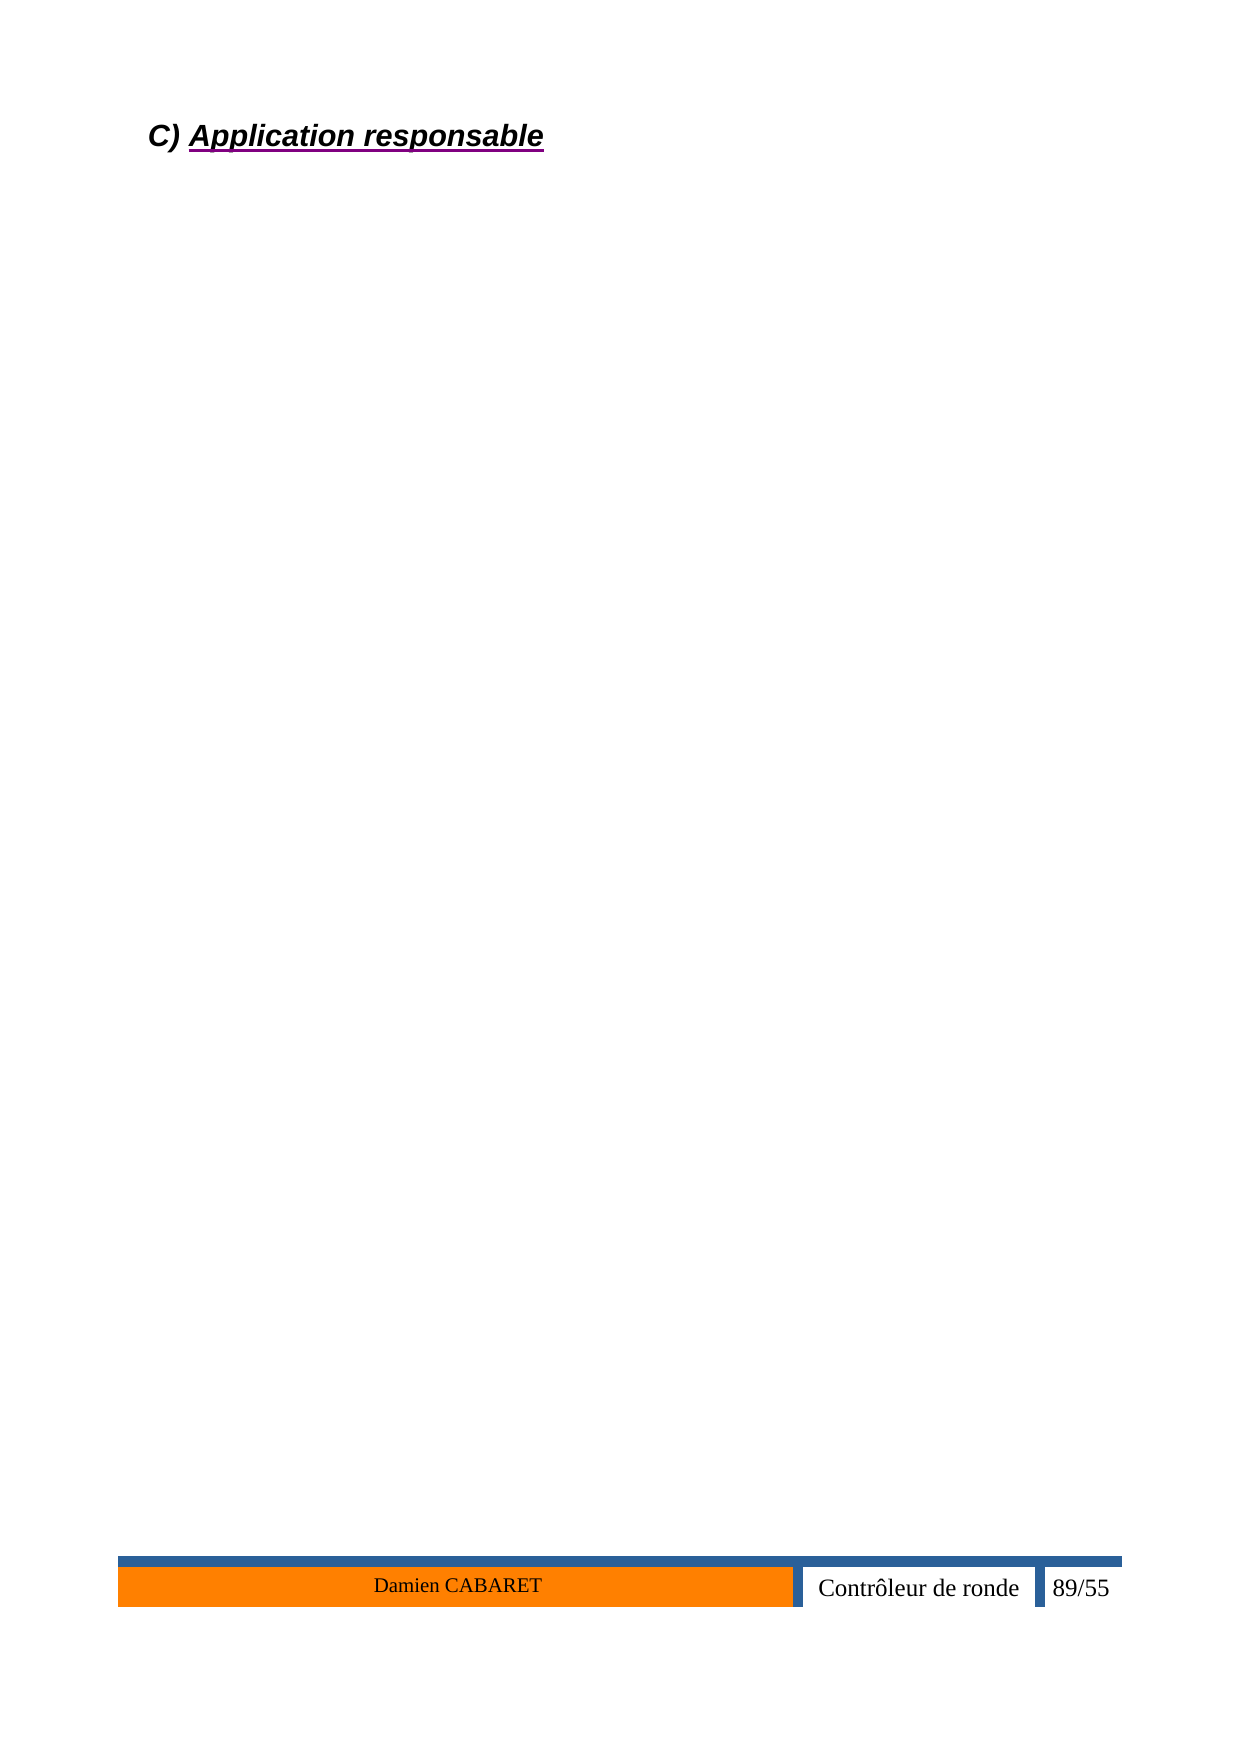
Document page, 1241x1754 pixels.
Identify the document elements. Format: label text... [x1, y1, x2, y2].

subtitle Application responsable [118, 118, 1122, 153]
